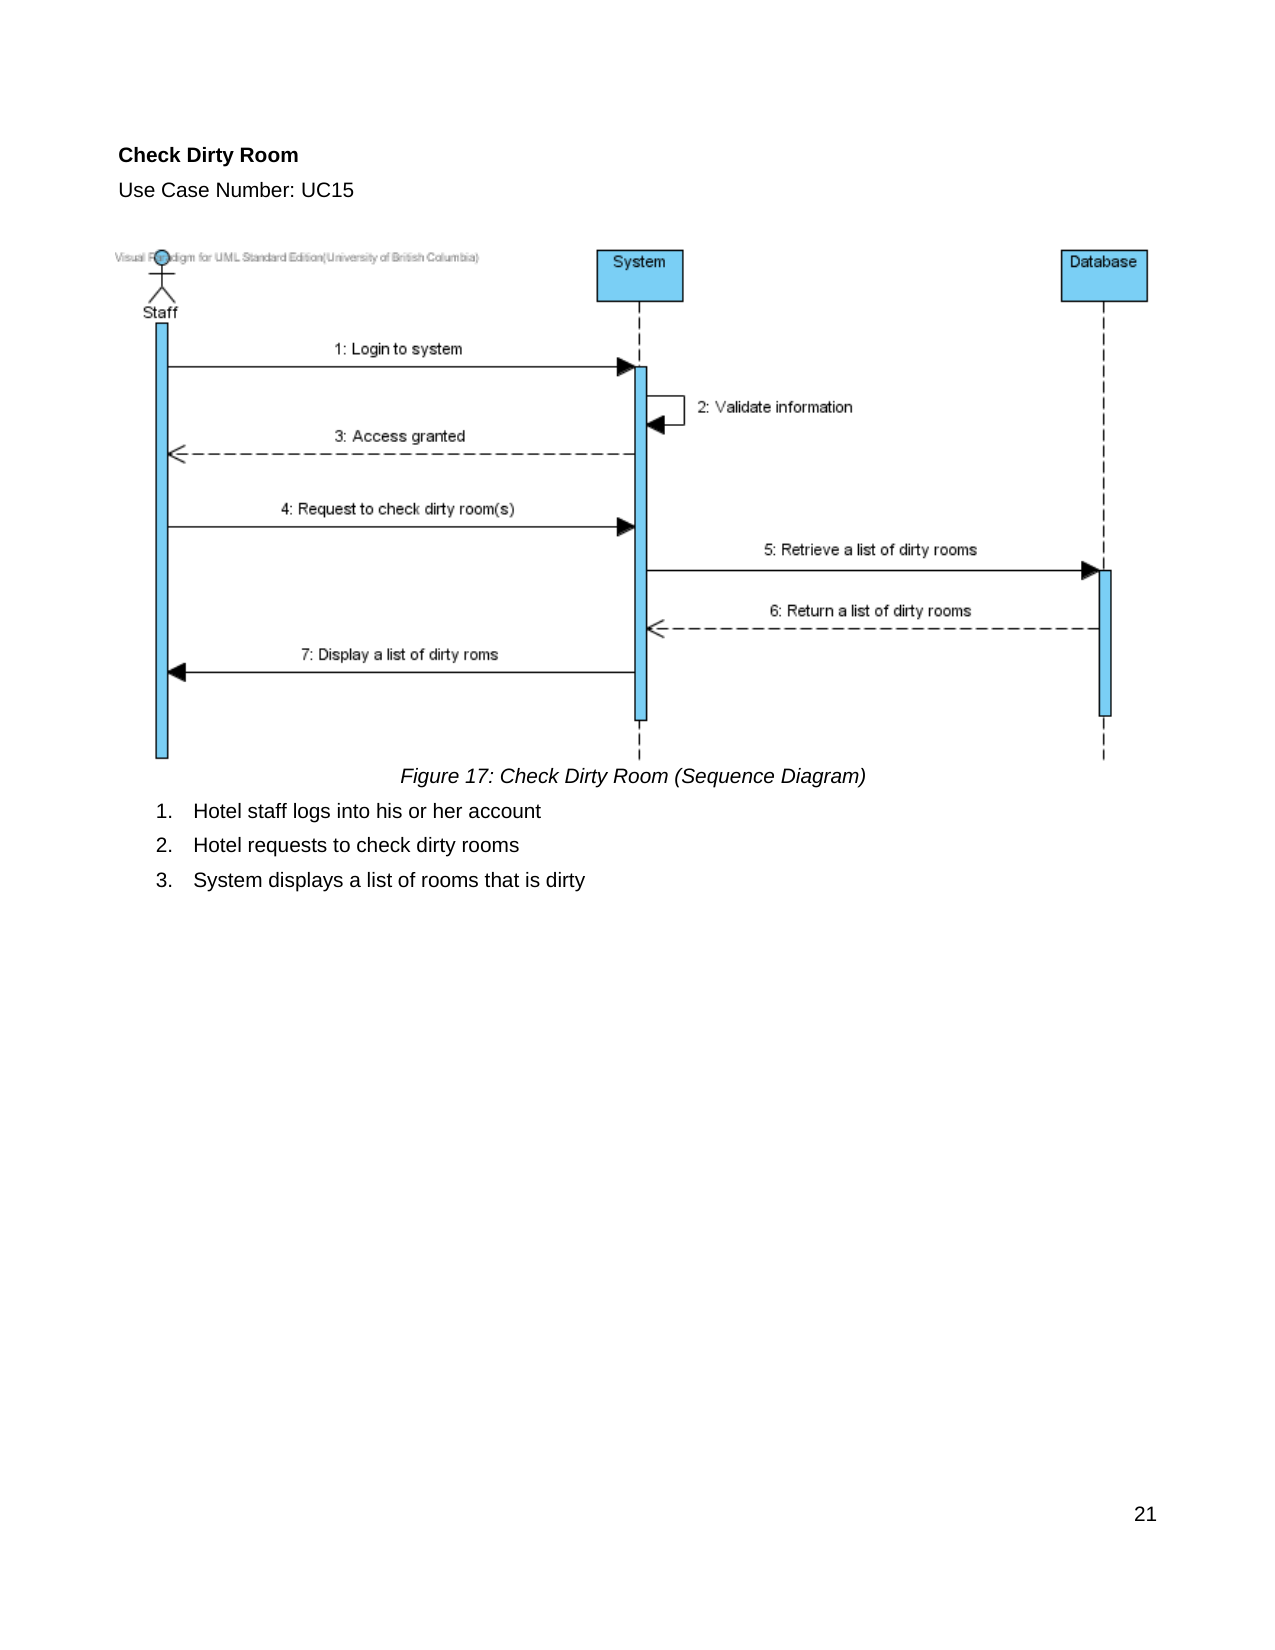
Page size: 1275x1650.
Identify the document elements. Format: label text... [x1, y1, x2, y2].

text Use Case Number: UC15 [118, 179, 1157, 202]
subtitle Check Dirty Room [118, 143, 1157, 166]
picture [115, 248, 1154, 765]
list Figure 17: Check Dirty Room (Sequence Diagram) [115, 765, 1154, 788]
list System displays a list of rooms that is dirty [156, 869, 1157, 892]
list Hotel requests to check dirty rooms [156, 834, 1157, 857]
list Hotel staff logs into his or her account [115, 214, 1157, 822]
